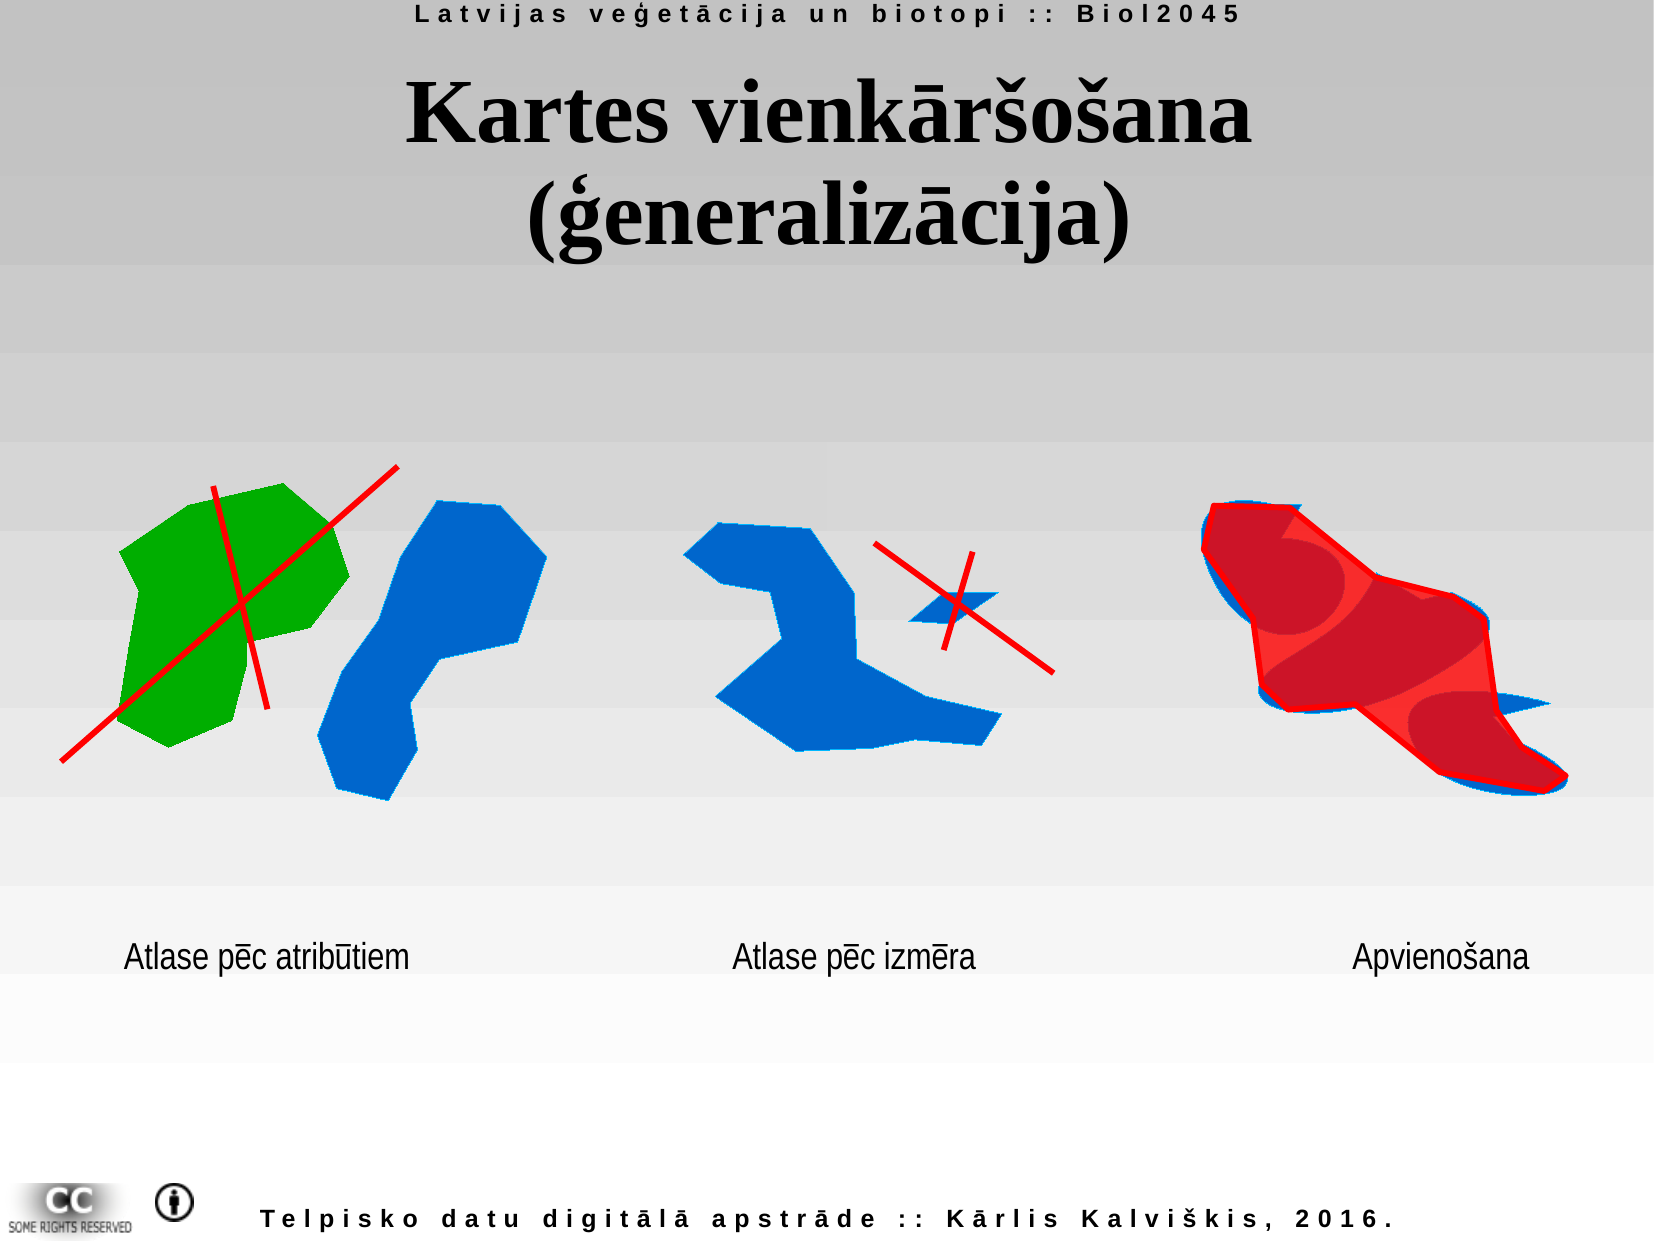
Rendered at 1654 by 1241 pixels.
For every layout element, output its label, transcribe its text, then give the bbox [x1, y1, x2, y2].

text_box [317, 500, 547, 801]
text_box [246, 528, 350, 641]
text_box [962, 592, 999, 610]
title Kartes vienkāršošana (ģeneralizācija) [34, 61, 1626, 296]
text_box [119, 499, 238, 706]
text_box Atlase pēc izmēra [686, 934, 1022, 979]
text_box [683, 522, 1002, 752]
text_box [956, 609, 967, 622]
text_box Apvienošana [1288, 934, 1530, 979]
text_box [1201, 500, 1568, 796]
text_box [117, 610, 248, 748]
text_box [949, 592, 957, 597]
picture [0, 0, 1654, 1241]
text_box [220, 483, 329, 596]
text_box Atlase pēc atribūtiem [124, 934, 528, 979]
text_box [908, 595, 953, 624]
